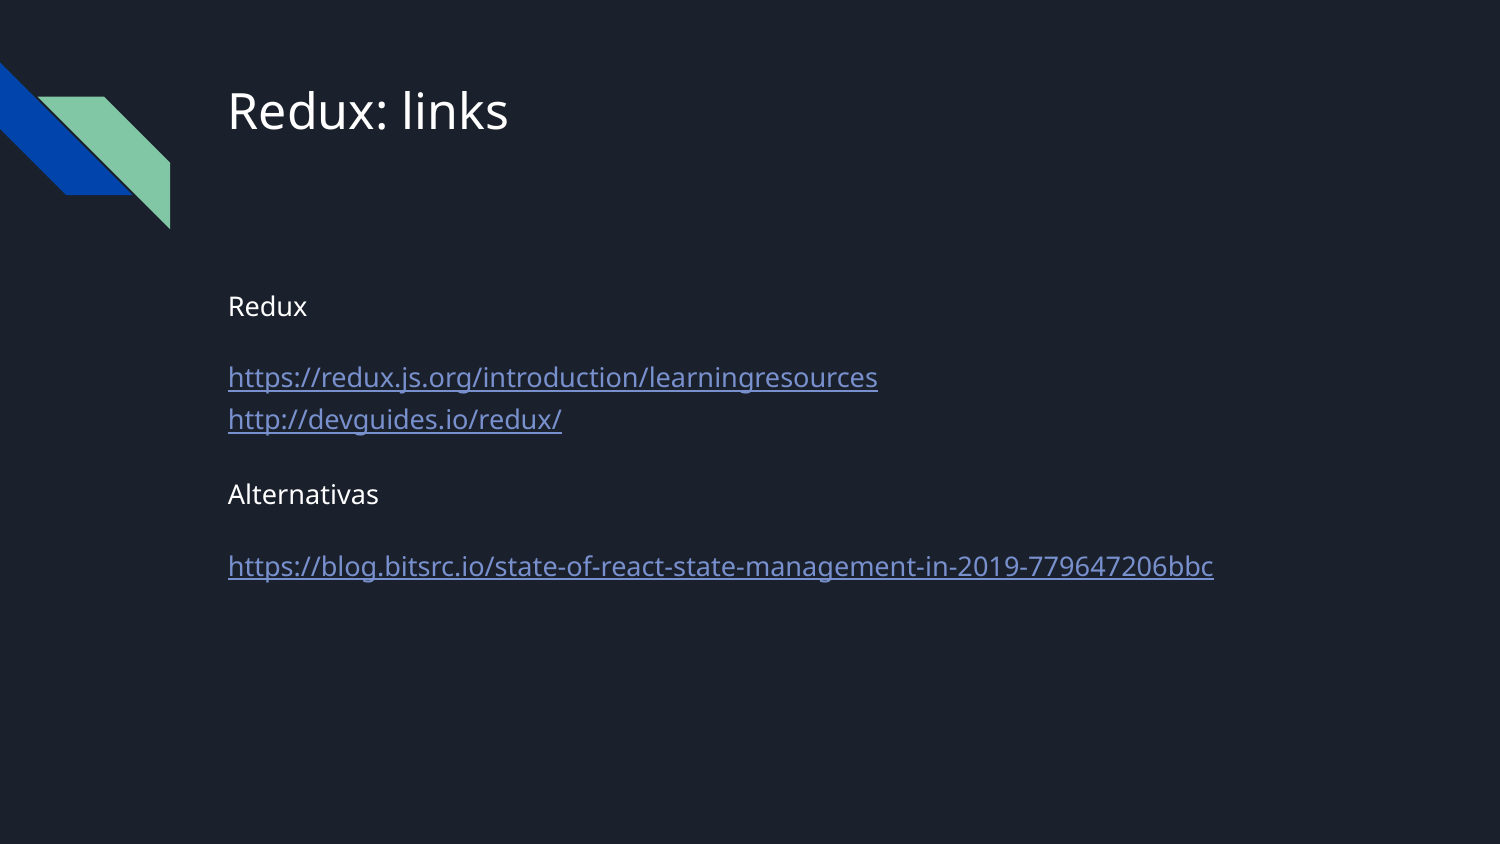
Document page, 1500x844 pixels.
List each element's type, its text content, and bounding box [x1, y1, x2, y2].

list Redux https://redux.js.org/introduction/learningresources http://devguides.io/redux/ Alternativas https://blog.bitsrc.io/state-of-react-state-management-in-2019-779647206bbc [212, 269, 1368, 748]
title Redux: links [212, 64, 1368, 215]
